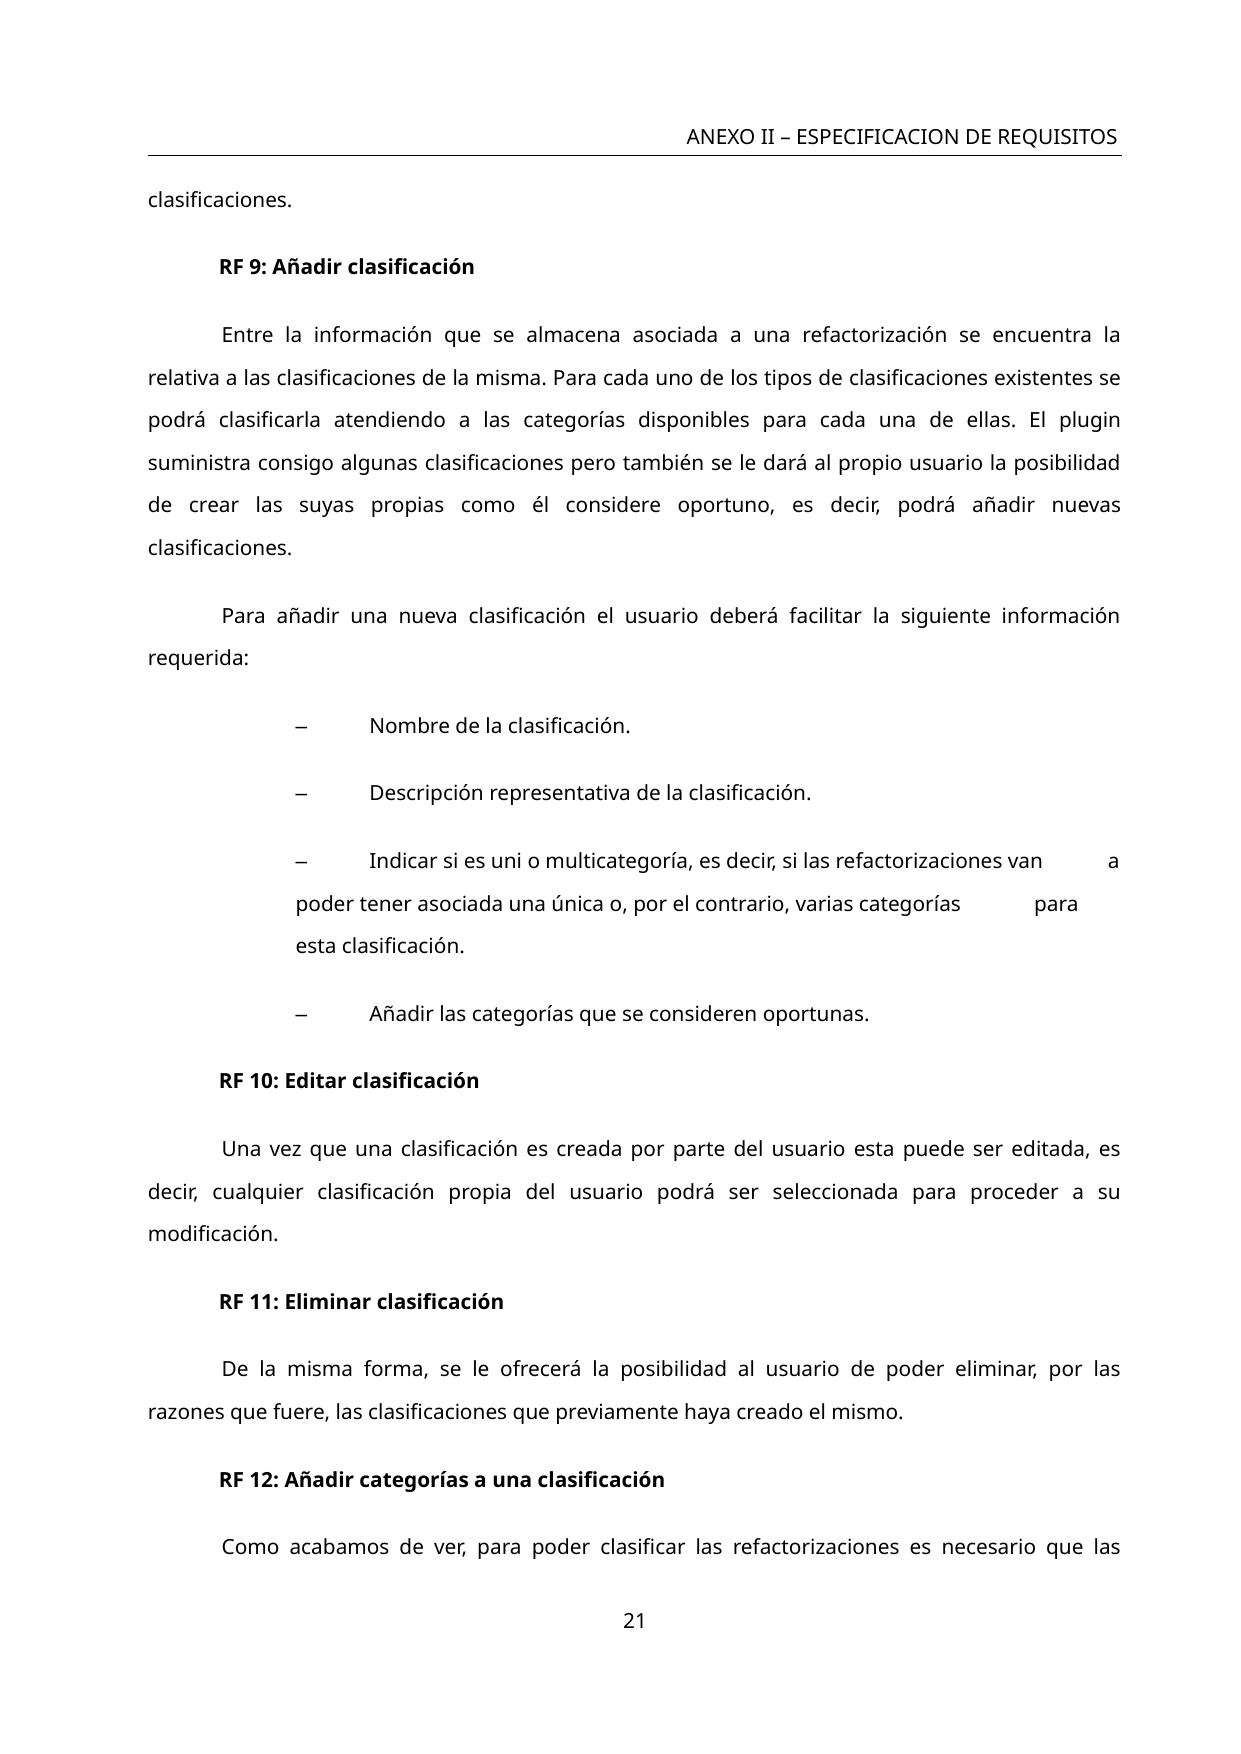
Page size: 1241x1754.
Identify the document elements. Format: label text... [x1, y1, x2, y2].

text Para añadir una nueva clasificación el usuario deberá facilitar la siguiente información requerida: [148, 601, 1122, 672]
text Entre la información que se almacena asociada a una refactorización se encuentra la relativa a las clasificaciones de la misma. Para cada uno de los tipos de clasificaciones existentes se podrá clasificarla atendiendo a las categorías disponibles para cada una de ellas. El plugin suministra consigo algunas clasificaciones pero también se le dará al propio usuario la posibilidad de crear las suyas propias como él considere oportuno, es decir, podrá añadir nuevas clasificaciones. [148, 320, 1122, 562]
text RF 9: Añadir clasificación [148, 252, 1122, 281]
list Nombre de la clasificación. [295, 711, 1122, 739]
list Descripción representativa de la clasificación. [295, 778, 1122, 807]
text clasificaciones. [148, 185, 1122, 213]
text RF 12: Añadir categorías a una clasificación [148, 1465, 1122, 1493]
text Una vez que una clasificación es creada por parte del usuario esta puede ser editada, es decir, cualquier clasificación propia del usuario podrá ser seleccionada para proceder a su modificación. [148, 1134, 1122, 1248]
text RF 10: Editar clasificación [148, 1067, 1122, 1095]
list Indicar si es uni o multicategoría, es decir, si las refactorizaciones van a poder tener asociada una única o, por el contrario, varias categorías para esta clasificación. [295, 846, 1122, 960]
text Como acabamos de ver, para poder clasificar las refactorizaciones es necesario que las [148, 1532, 1122, 1561]
text RF 11: Eliminar clasificación [148, 1287, 1122, 1315]
list Añadir las categorías que se consideren oportunas. [295, 999, 1122, 1027]
text De la misma forma, se le ofrecerá la posibilidad al usuario de poder eliminar, por las razones que fuere, las clasificaciones que previamente haya creado el mismo. [148, 1354, 1122, 1426]
